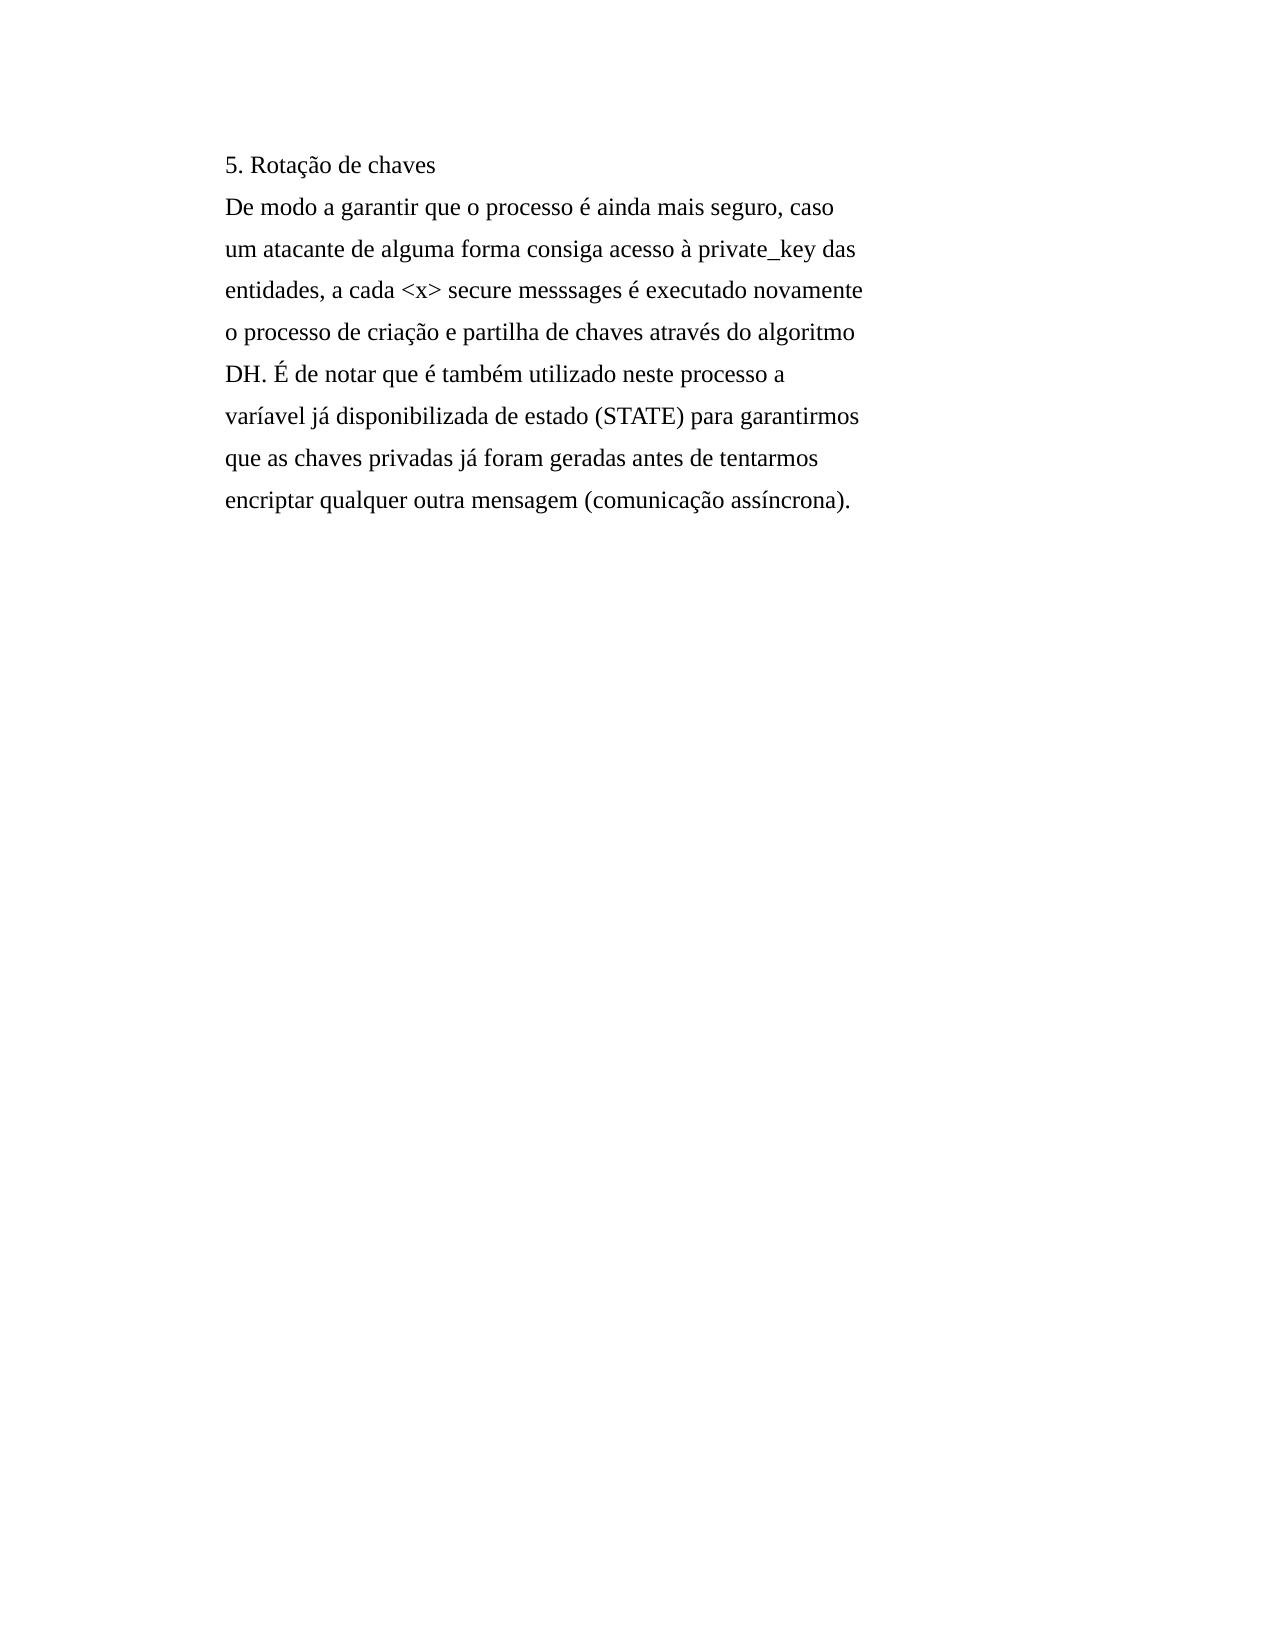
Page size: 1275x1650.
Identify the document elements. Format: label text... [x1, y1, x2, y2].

text De modo a garantir que o processo é ainda mais seguro, caso um atacante de alguma forma consiga acesso à private_key das entidades, a cada <x> secure messsages é executado novamente o processo de criação e partilha de chaves através do algoritmo DH. É de notar que é também utilizado neste processo a varíavel já disponibilizada de estado (STATE) para garantirmos que as chaves privadas já foram geradas antes de tentarmos encriptar qualquer outra mensagem (comunicação assíncrona). [225, 192, 867, 514]
text 5. Rotação de chaves [225, 150, 867, 179]
